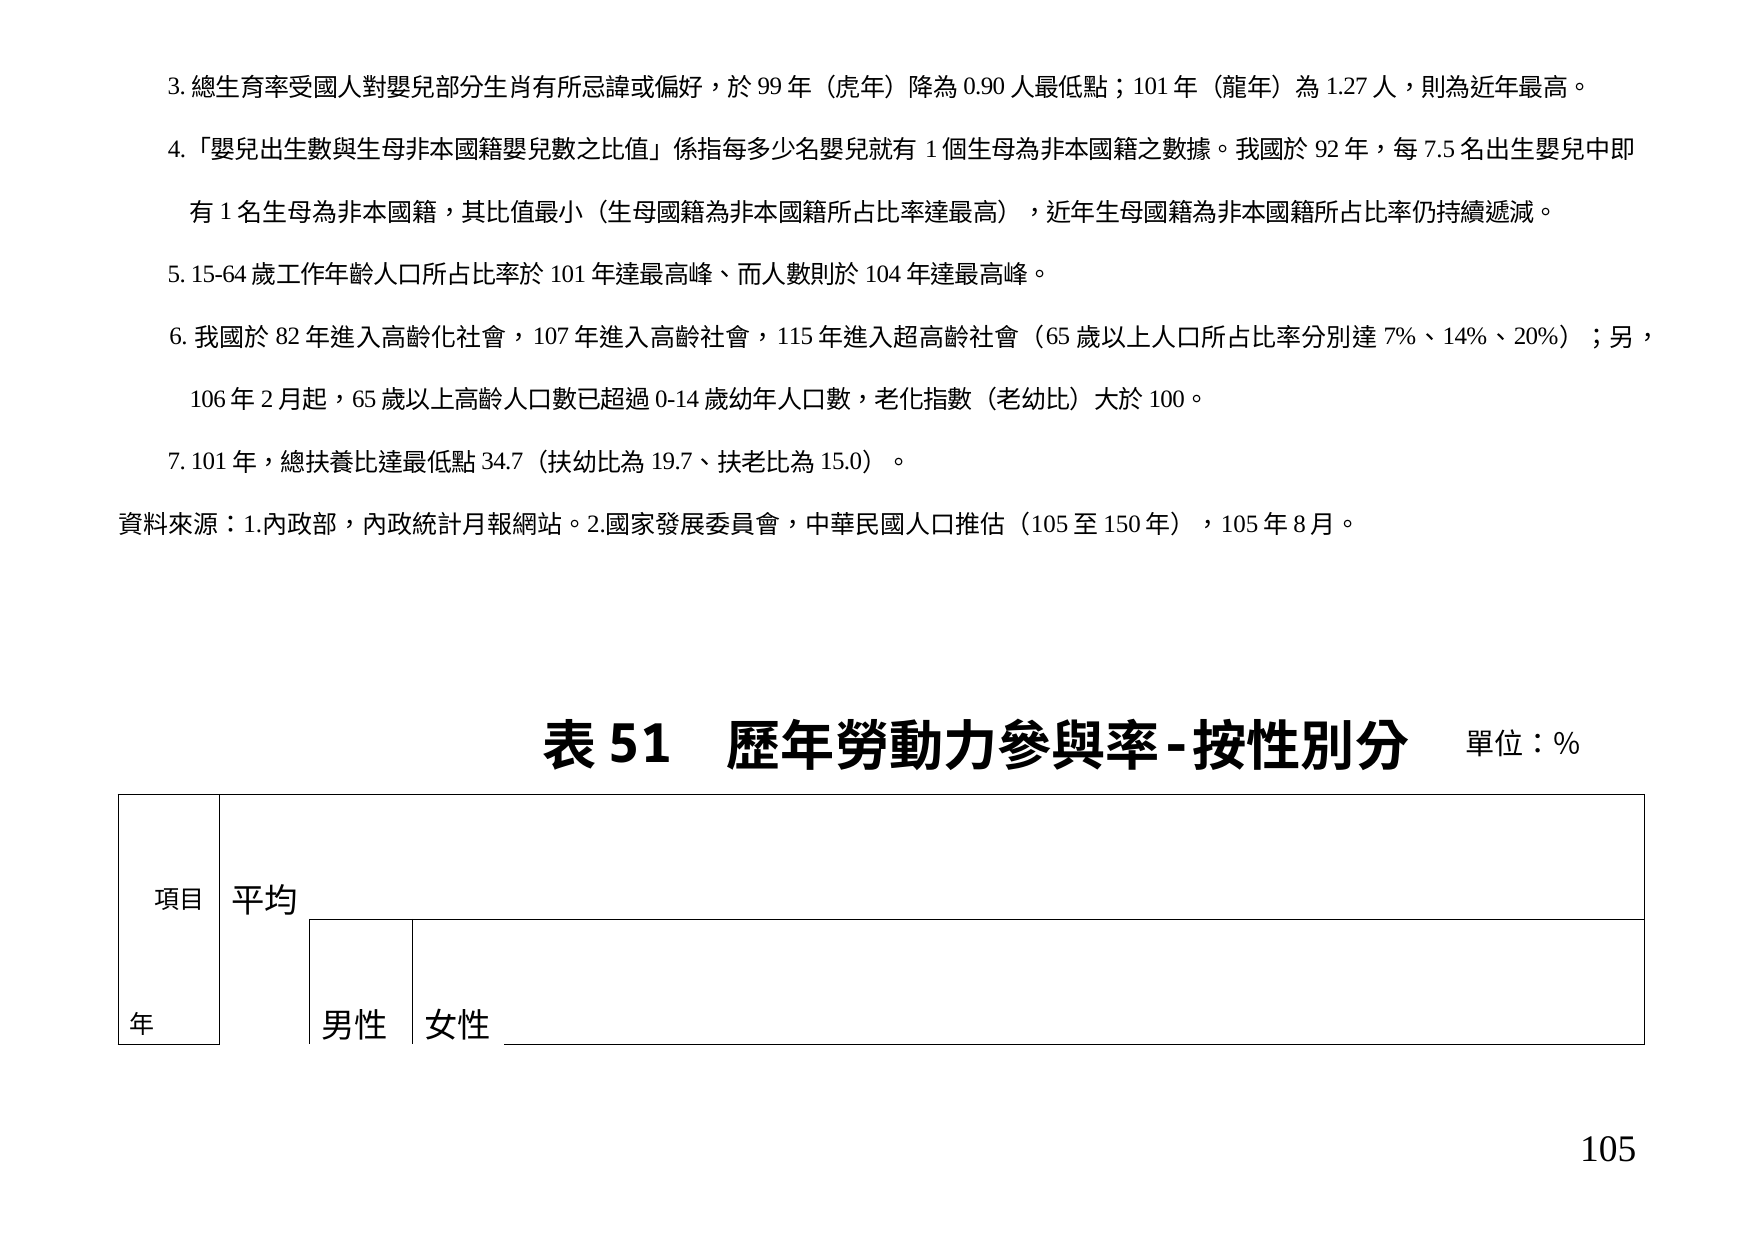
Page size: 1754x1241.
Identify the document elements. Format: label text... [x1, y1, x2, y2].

table_cell [1255, 920, 1358, 1044]
table_cell 女性 [413, 920, 504, 1044]
table_header 項目 年 [119, 795, 219, 1044]
table_header 平均 [220, 795, 309, 919]
table_cell [1151, 920, 1254, 1044]
table_header [1255, 795, 1358, 919]
table_header [1048, 795, 1151, 919]
text 資料來源：1.內政部，內政統計月報網站。2.國家發展委員會，中華民國人口推估（105至150年），105年8月。 [118, 481, 1651, 544]
text 7. 101年，總扶養比達最低點34.7（扶幼比為19.7、扶老比為15.0）。 [118, 419, 1636, 481]
text 6. 我國於82年進入高齡化社會，107年進入高齡社會，115年進入超高齡社會（65歲以上人口所占比率分別達7%、14%、20%）；另，106年2月起，65歲以上高齡人口數已超過0-14歲幼年人口數，老化指數（老幼比）大於100。 [118, 294, 1636, 419]
table_header [1358, 795, 1461, 919]
table_header [504, 795, 619, 919]
table_cell [1358, 920, 1461, 1044]
table_header [729, 795, 841, 919]
table_cell 男性 [310, 920, 412, 1044]
table_header [1565, 795, 1644, 919]
table_cell [1565, 920, 1644, 1044]
table_cell [841, 920, 944, 1044]
table_header [945, 795, 1048, 919]
table_cell [504, 920, 619, 1044]
table_header [413, 795, 504, 919]
text 5. 15-64歲工作年齡人口所占比率於101年達最高峰、而人數則於104年達最高峰。 [118, 231, 1636, 294]
table_cell [1048, 920, 1151, 1044]
table_cell [620, 920, 729, 1044]
table_cell [220, 919, 309, 1044]
text 表51 歷年勞動力參與率-按性別分 單位：％ [118, 669, 1582, 794]
table_cell [1461, 920, 1564, 1044]
table_header [1151, 795, 1254, 919]
table_cell [729, 920, 841, 1044]
table_header [841, 795, 944, 919]
table_header [310, 795, 413, 919]
table_cell [945, 920, 1048, 1044]
table_header [620, 795, 729, 919]
text 4.「嬰兒出生數與生母非本國籍嬰兒數之比值」係指每多少名嬰兒就有1個生母為非本國籍之數據。我國於92年，每7.5名出生嬰兒中即有1名生母為非本國籍，其比值最小（生母國籍為非本國籍所占比率達最高），近年生母國籍為非本國籍所占比率仍持續遞減。 [118, 106, 1636, 231]
text 3. 總生育率受國人對嬰兒部分生肖有所忌諱或偏好，於99年（虎年）降為0.90人最低點；101年（龍年）為1.27人，則為近年最高。 [118, 44, 1636, 106]
table_header [1461, 795, 1564, 919]
